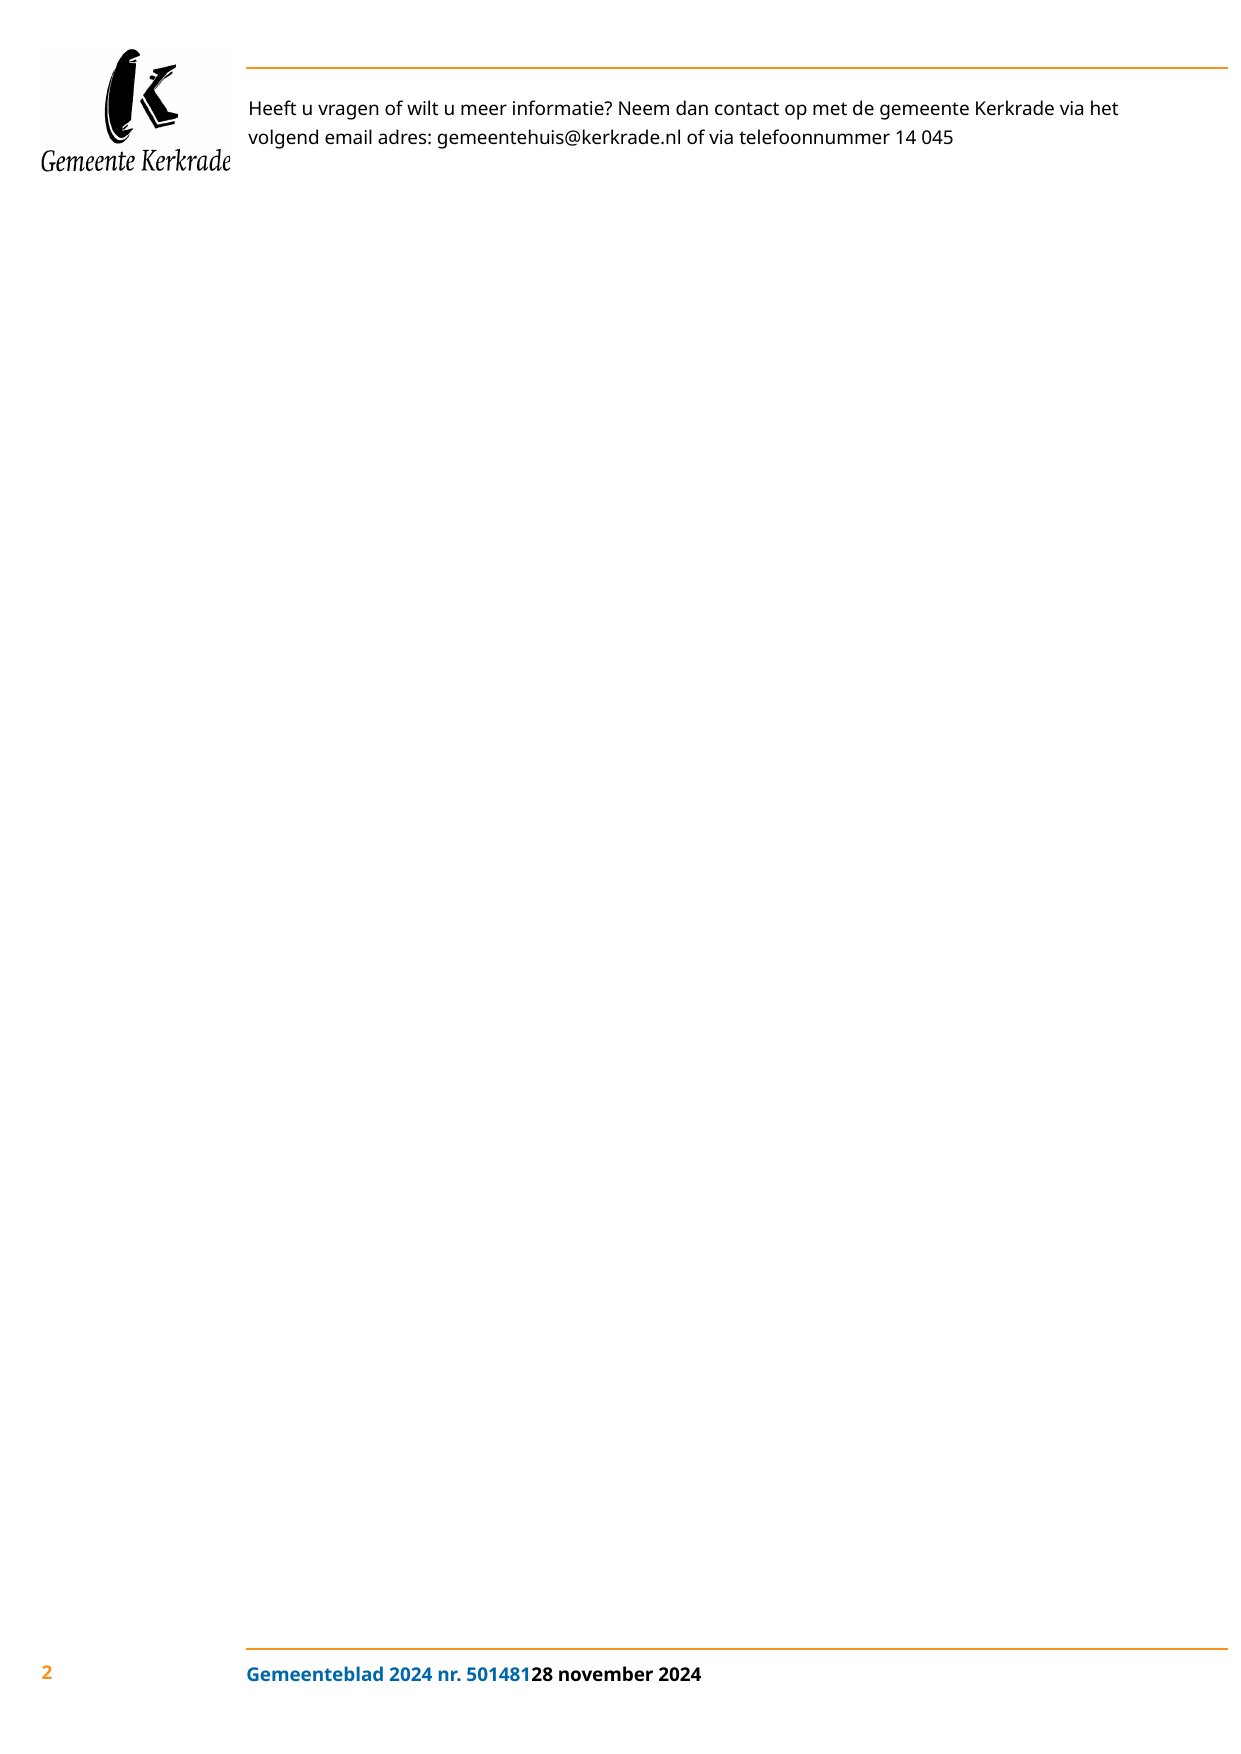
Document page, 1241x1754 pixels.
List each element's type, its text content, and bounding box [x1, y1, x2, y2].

picture [41, 47, 231, 172]
text Heeft u vragen of wilt u meer informatie? Neem dan contact op met de gemeente Kerkrade via het volgend email adres: gemeentehuis@kerkrade.nl of via telefoonnummer 14 045 [248, 95, 1152, 150]
